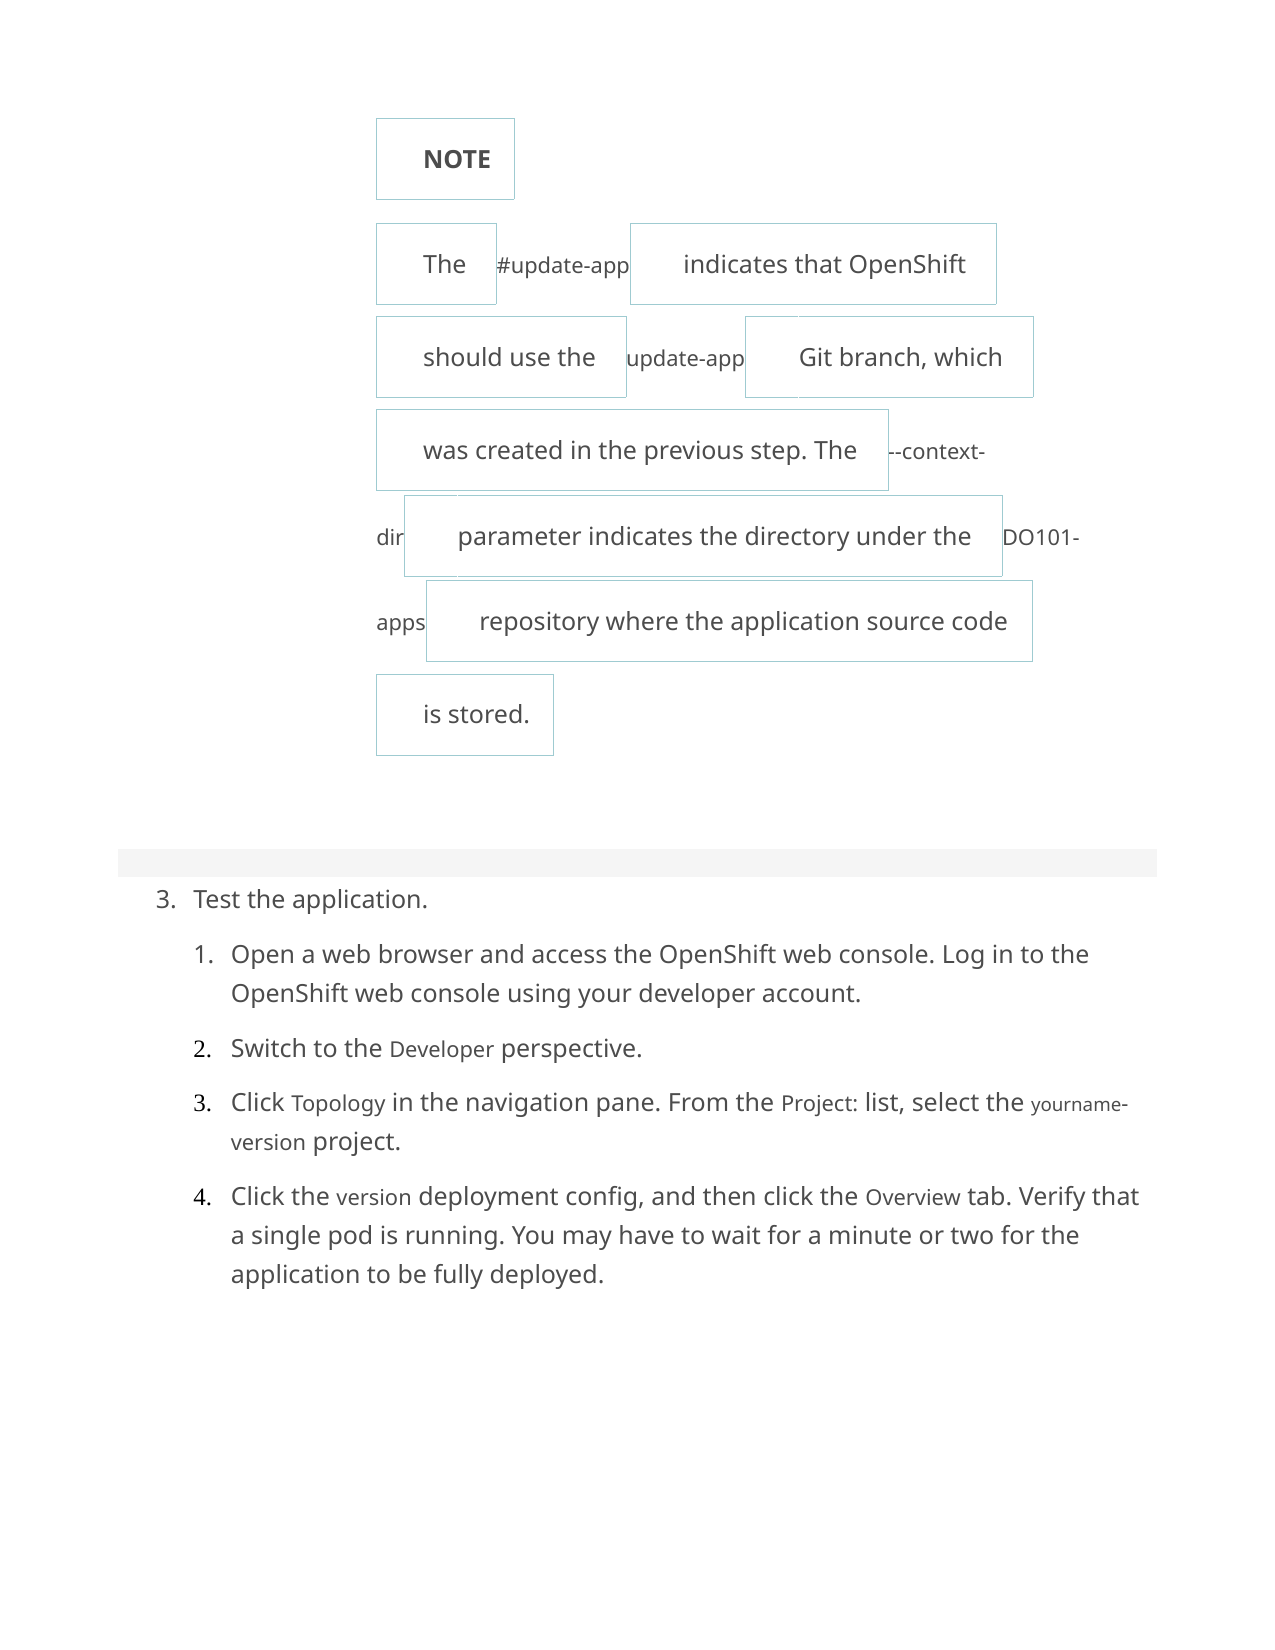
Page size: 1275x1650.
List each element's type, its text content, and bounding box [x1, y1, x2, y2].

list Click the version deployment config, and then click the Overview tab. Verify that a single pod is running. You may have to wait for a minute or two for the application to be fully deployed. [193, 1178, 1157, 1291]
list Click Topology in the navigation pane. From the Project: list, select the yourname-version project. [193, 1085, 1157, 1158]
subtitle [338, 118, 376, 199]
list Switch to the Developer perspective. [193, 1030, 1157, 1064]
list Test the application. [156, 882, 1157, 916]
list Open a web browser and access the OpenShift web console. Log in to the OpenShift web console using your developer account. [193, 936, 1157, 1009]
subtitle NOTE [377, 119, 514, 199]
list The #update-app indicates that OpenShift should use the update-app Git branch, which was created in the previous step. The --context-dir parameter indicates the directory under the DO101-apps repository where the application source code is stored. [338, 223, 1082, 755]
subtitle [515, 118, 1082, 199]
